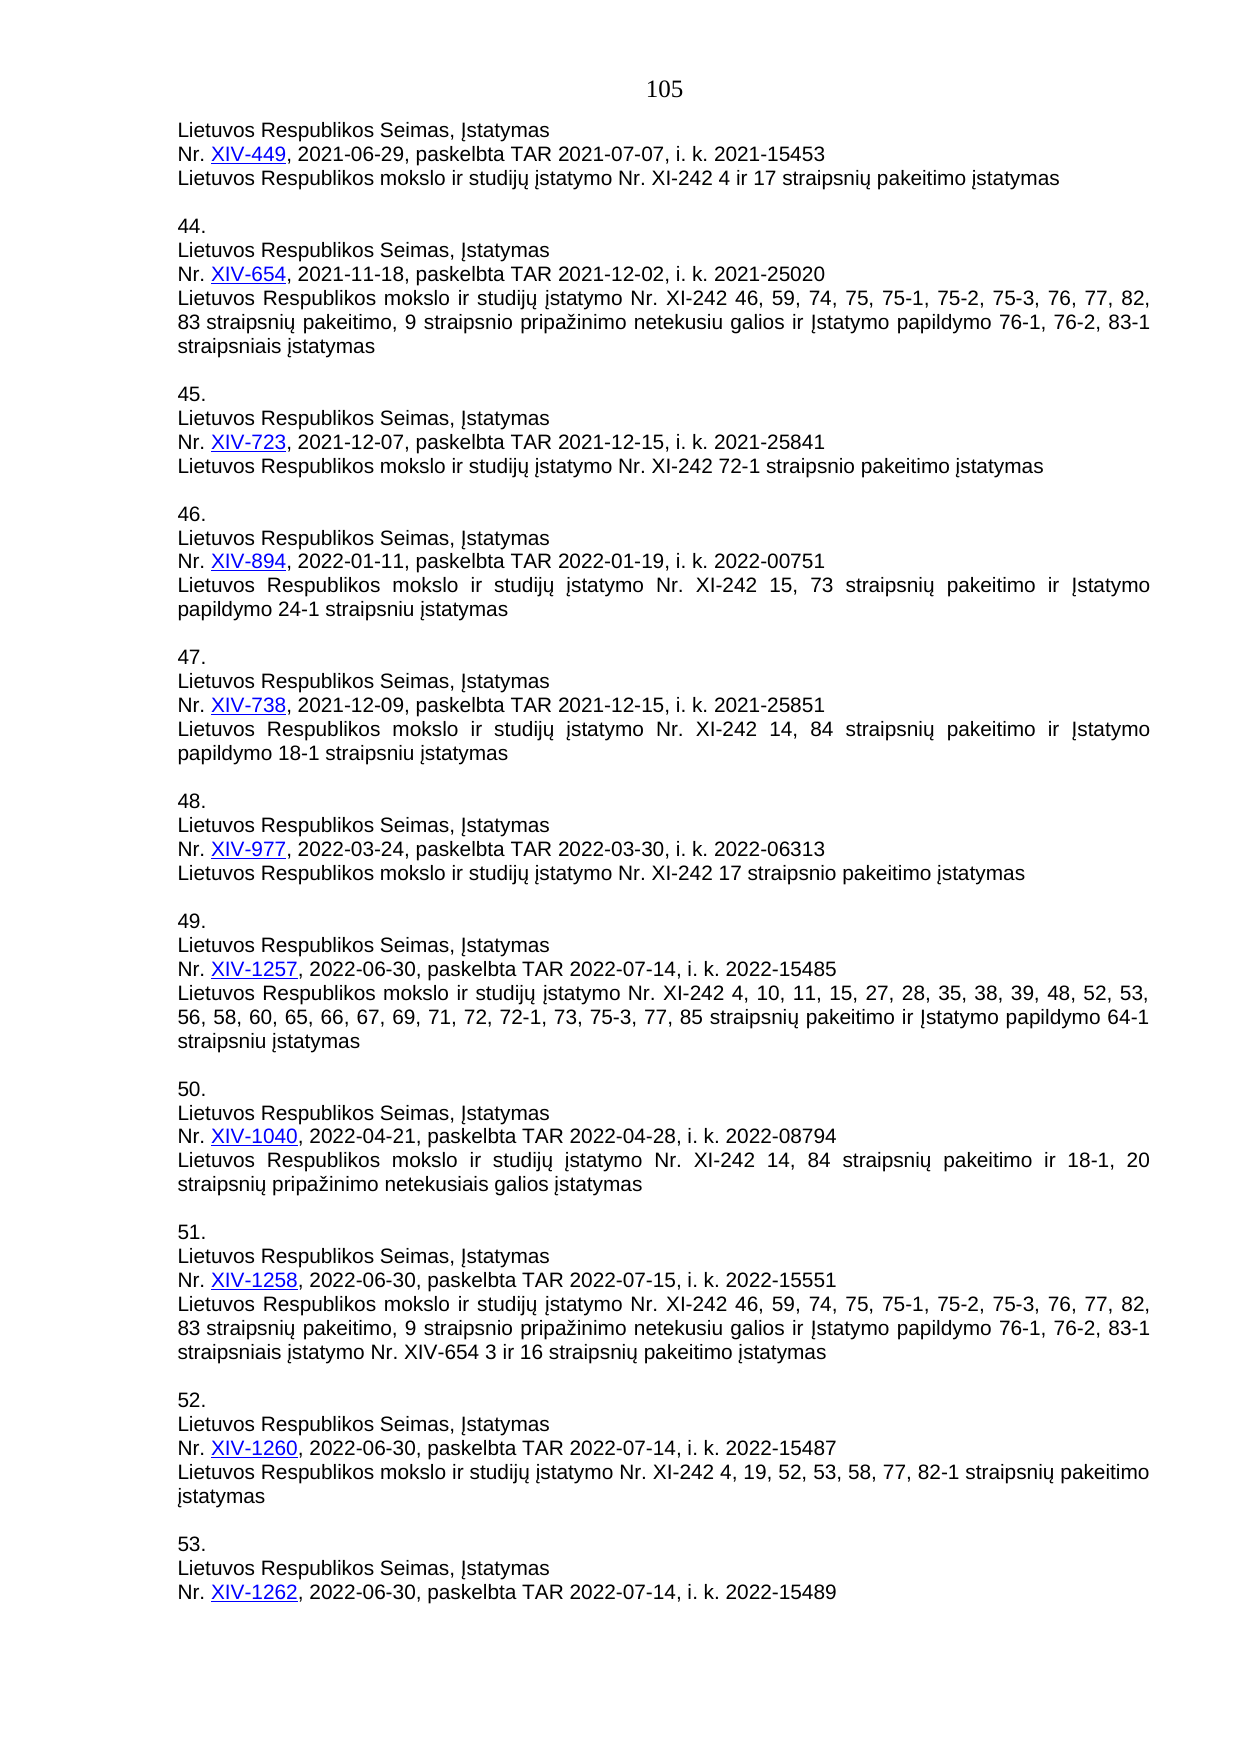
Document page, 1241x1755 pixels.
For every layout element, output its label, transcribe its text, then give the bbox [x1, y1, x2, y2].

text Lietuvos Respublikos mokslo ir studijų įstatymo Nr. XI-242 46, 59, 74, 75, 75-1, 75-2, 75-3, 76, 77, 82, 83 straipsnių pakeitimo, 9 straipsnio pripažinimo netekusiu galios ir Įstatymo papildymo 76-1, 76-2, 83-1 straipsniais įstatymas [177, 286, 1152, 358]
text Nr. XIV-738, 2021-12-09, paskelbta TAR 2021-12-15, i. k. 2021-25851 [177, 693, 1152, 717]
text Lietuvos Respublikos Seimas, Įstatymas [177, 1100, 1152, 1124]
text Lietuvos Respublikos Seimas, Įstatymas [177, 118, 1152, 142]
text Nr. XIV-449, 2021-06-29, paskelbta TAR 2021-07-07, i. k. 2021-15453 [177, 142, 1152, 166]
text Lietuvos Respublikos mokslo ir studijų įstatymo Nr. XI-242 14, 84 straipsnių pakeitimo ir 18-1, 20 straipsnių pripažinimo netekusiais galios įstatymas [177, 1148, 1152, 1196]
text Lietuvos Respublikos Seimas, Įstatymas [177, 1412, 1152, 1436]
text Nr. XIV-1040, 2022-04-21, paskelbta TAR 2022-04-28, i. k. 2022-08794 [177, 1124, 1152, 1148]
text Lietuvos Respublikos mokslo ir studijų įstatymo Nr. XI-242 46, 59, 74, 75, 75-1, 75-2, 75-3, 76, 77, 82, 83 straipsnių pakeitimo, 9 straipsnio pripažinimo netekusiu galios ir Įstatymo papildymo 76-1, 76-2, 83-1 straipsniais įstatymo Nr. XIV-654 3 ir 16 straipsnių pakeitimo įstatymas [177, 1292, 1152, 1364]
text Nr. XIV-723, 2021-12-07, paskelbta TAR 2021-12-15, i. k. 2021-25841 [177, 429, 1152, 453]
text Lietuvos Respublikos Seimas, Įstatymas [177, 1244, 1152, 1268]
text 50. [177, 1076, 1152, 1100]
text Lietuvos Respublikos Seimas, Įstatymas [177, 525, 1152, 549]
text Nr. XIV-654, 2021-11-18, paskelbta TAR 2021-12-02, i. k. 2021-25020 [177, 262, 1152, 286]
text Lietuvos Respublikos mokslo ir studijų įstatymo Nr. XI-242 17 straipsnio pakeitimo įstatymas [177, 861, 1152, 885]
text Nr. XIV-977, 2022-03-24, paskelbta TAR 2022-03-30, i. k. 2022-06313 [177, 837, 1152, 861]
text 52. [177, 1388, 1152, 1412]
text 45. [177, 382, 1152, 406]
text Lietuvos Respublikos mokslo ir studijų įstatymo Nr. XI-242 4, 10, 11, 15, 27, 28, 35, 38, 39, 48, 52, 53, 56, 58, 60, 65, 66, 67, 69, 71, 72, 72-1, 73, 75-3, 77, 85 straipsnių pakeitimo ir Įstatymo papildymo 64-1 straipsniu įstatymas [177, 981, 1152, 1052]
text Lietuvos Respublikos mokslo ir studijų įstatymo Nr. XI-242 15, 73 straipsnių pakeitimo ir Įstatymo papildymo 24-1 straipsniu įstatymas [177, 573, 1152, 621]
text 48. [177, 789, 1152, 813]
text Lietuvos Respublikos mokslo ir studijų įstatymo Nr. XI-242 4, 19, 52, 53, 58, 77, 82-1 straipsnių pakeitimo įstatymas [177, 1460, 1152, 1508]
text Nr. XIV-1260, 2022-06-30, paskelbta TAR 2022-07-14, i. k. 2022-15487 [177, 1436, 1152, 1460]
text Lietuvos Respublikos Seimas, Įstatymas [177, 238, 1152, 262]
text Lietuvos Respublikos Seimas, Įstatymas [177, 669, 1152, 693]
text Lietuvos Respublikos Seimas, Įstatymas [177, 1556, 1152, 1579]
text 53. [177, 1532, 1152, 1556]
text Lietuvos Respublikos Seimas, Įstatymas [177, 813, 1152, 837]
text 51. [177, 1220, 1152, 1244]
text Lietuvos Respublikos mokslo ir studijų įstatymo Nr. XI-242 4 ir 17 straipsnių pakeitimo įstatymas [177, 166, 1152, 190]
text 46. [177, 501, 1152, 525]
text 49. [177, 909, 1152, 933]
text Nr. XIV-1257, 2022-06-30, paskelbta TAR 2022-07-14, i. k. 2022-15485 [177, 957, 1152, 981]
text Nr. XIV-894, 2022-01-11, paskelbta TAR 2022-01-19, i. k. 2022-00751 [177, 549, 1152, 573]
text Nr. XIV-1262, 2022-06-30, paskelbta TAR 2022-07-14, i. k. 2022-15489 [177, 1579, 1152, 1603]
text 47. [177, 645, 1152, 669]
text Lietuvos Respublikos mokslo ir studijų įstatymo Nr. XI-242 72-1 straipsnio pakeitimo įstatymas [177, 453, 1152, 477]
text Lietuvos Respublikos mokslo ir studijų įstatymo Nr. XI-242 14, 84 straipsnių pakeitimo ir Įstatymo papildymo 18-1 straipsniu įstatymas [177, 717, 1152, 765]
text Lietuvos Respublikos Seimas, Įstatymas [177, 933, 1152, 957]
text Nr. XIV-1258, 2022-06-30, paskelbta TAR 2022-07-15, i. k. 2022-15551 [177, 1268, 1152, 1292]
text 44. [177, 214, 1152, 238]
text Lietuvos Respublikos Seimas, Įstatymas [177, 406, 1152, 429]
